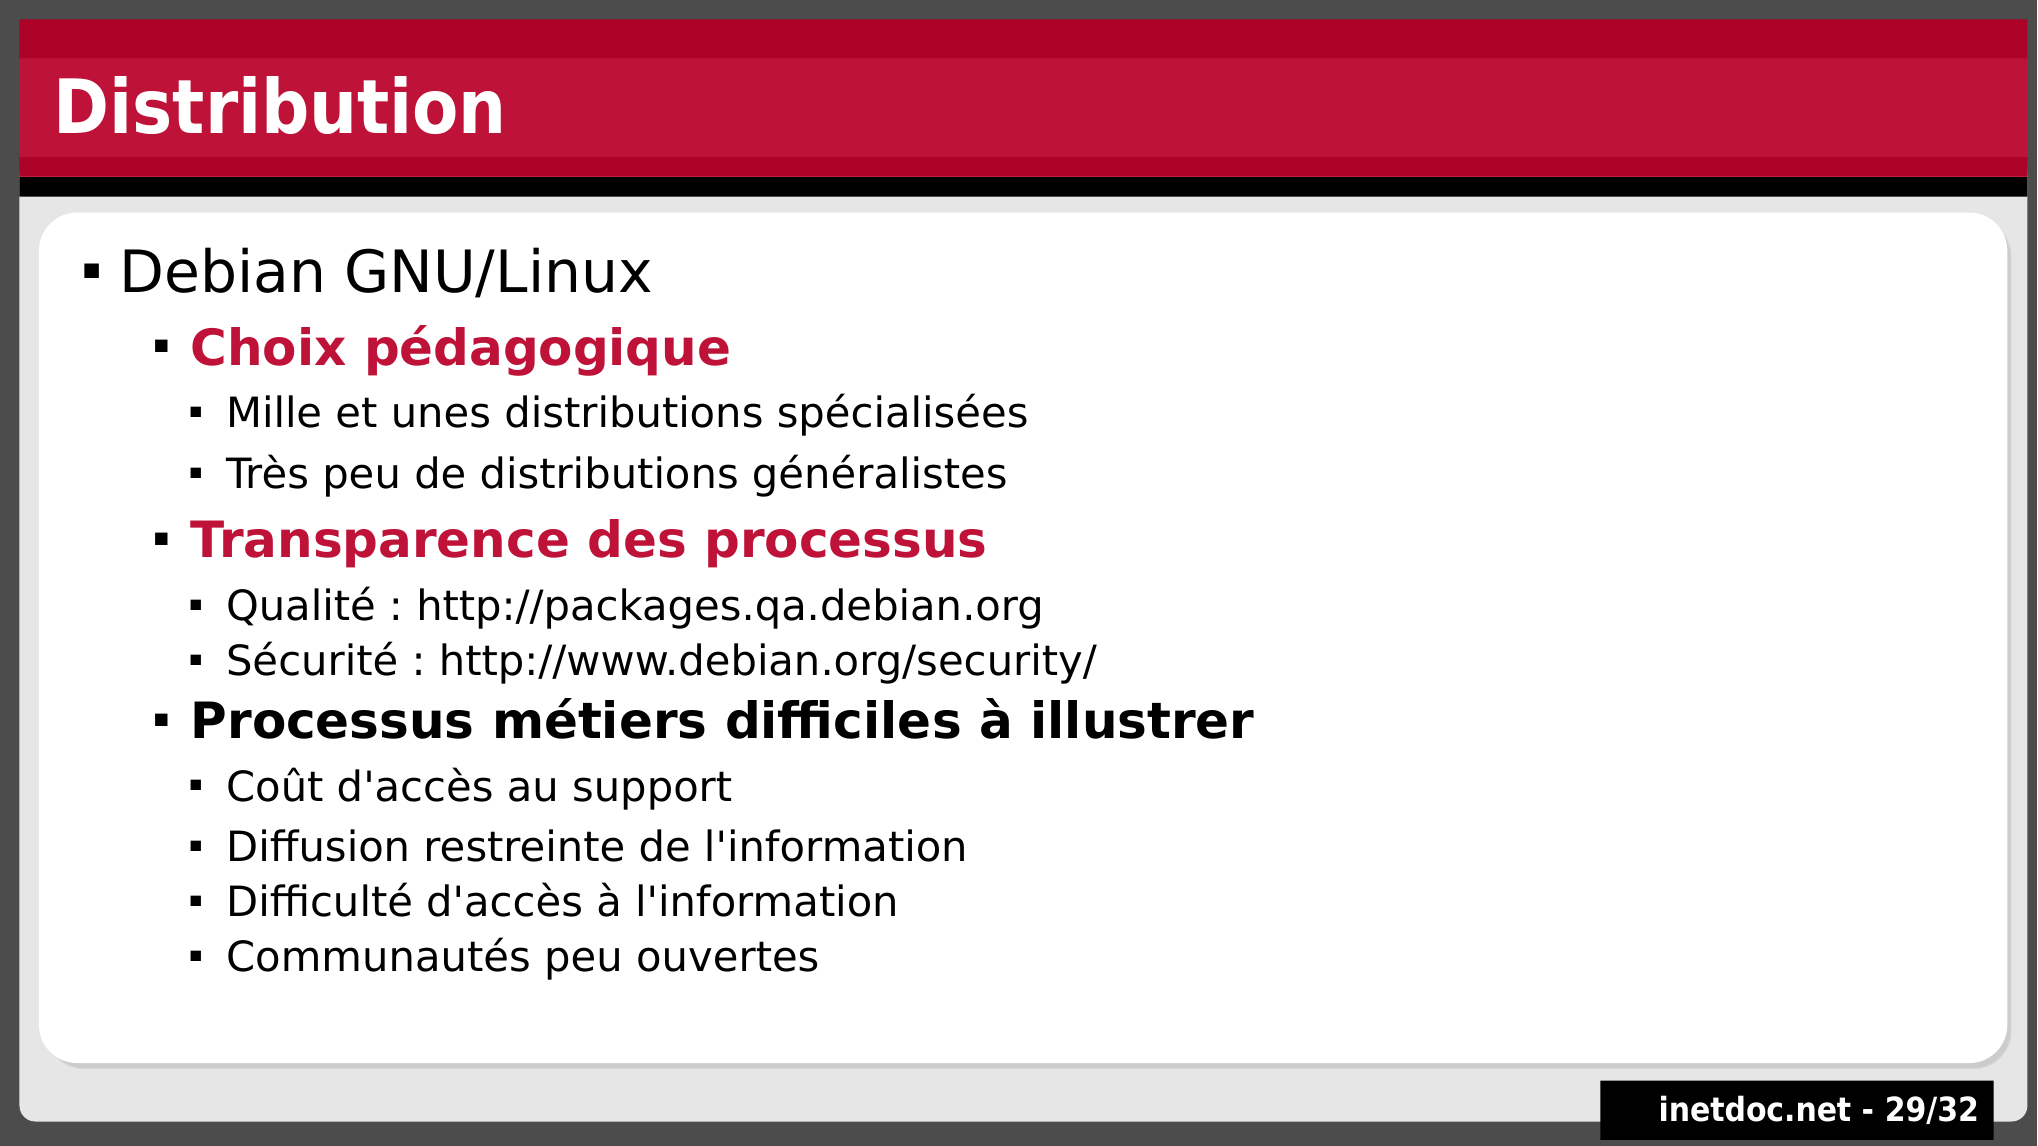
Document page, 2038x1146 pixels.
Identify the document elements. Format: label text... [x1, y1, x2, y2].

text_box inetdoc.net - <numéro>/32 [1600, 1080, 1994, 1140]
text_box Distribution [19, 59, 2028, 157]
text_box [19, 157, 2028, 1122]
text_box Debian GNU/Linux Choix pédagogique Mille et unes distributions spécialisées Très peu de distributions généralistes Transparence des processus Qualité : http://packages.qa.debian.org Sécurité : http://www.debian.org/security/ Processus métiers difficiles à illustrer Coût d'accès au support Diffusion restreinte de l'information Difficulté d'accès à l'information Communautés peu ouvertes [38, 212, 2008, 1064]
text_box [19, 19, 2028, 59]
